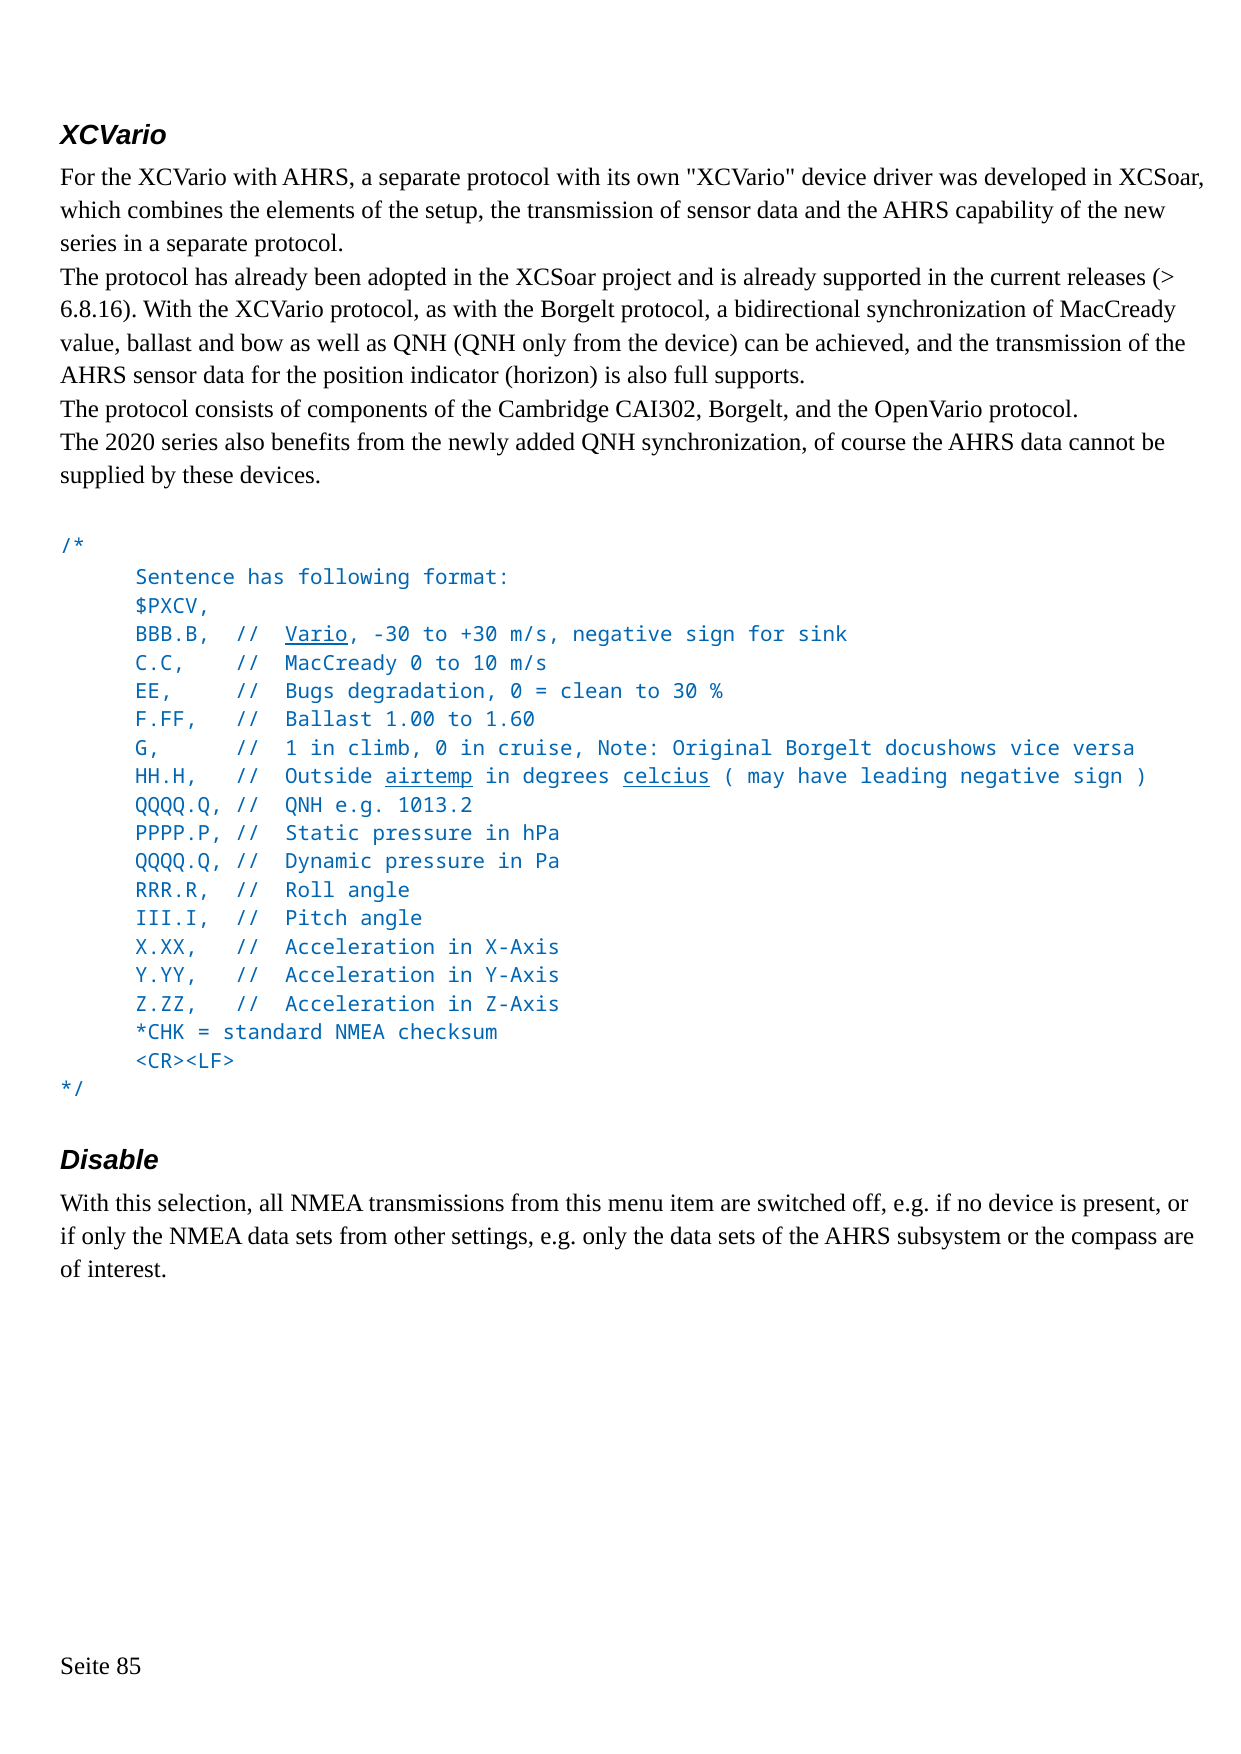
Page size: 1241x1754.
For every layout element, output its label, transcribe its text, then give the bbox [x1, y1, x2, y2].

text QQQQ.Q, // Dynamic pressure in Pa [60, 847, 1207, 875]
text With this selection, all NMEA transmissions from this menu item are switched off, e.g. if no device is present, or if only the NMEA data sets from other settings, e.g. only the data sets of the AHRS subsystem or the compass are of interest. [60, 1188, 1207, 1283]
text QQQQ.Q, // QNH e.g. 1013.2 [60, 790, 1207, 818]
text PPPP.P, // Static pressure in hPa [60, 818, 1207, 847]
text $PXCV, [60, 591, 1207, 619]
text G, // 1 in climb, 0 in cruise, Note: Original Borgelt docushows vice versa [60, 733, 1207, 761]
text */ [60, 1074, 1207, 1103]
text Z.ZZ, // Acceleration in Z-Axis [60, 989, 1207, 1017]
subtitle XCVario [60, 118, 1207, 150]
text BBB.B, // Vario, -30 to +30 m/s, negative sign for sink [60, 619, 1207, 648]
text HH.H, // Outside airtemp in degrees celcius ( may have leading negative sign ) [60, 761, 1207, 790]
text For the XCVario with AHRS, a separate protocol with its own "XCVario" device driver was developed in XCSoar, which combines the elements of the setup, the transmission of sensor data and the AHRS capability of the new series in a separate protocol. The protocol has already been adopted in the XCSoar project and is already supported in the current releases (> 6.8.16). With the XCVario protocol, as with the Borgelt protocol, a bidirectional synchronization of MacCready value, ballast and bow as well as QNH (QNH only from the device) can be achieved, and the transmission of the AHRS sensor data for the position indicator (horizon) is also full supports. The protocol consists of components of the Cambridge CAI302, Borgelt, and the OpenVario protocol. The 2020 series also benefits from the newly added QNH synchronization, of course the AHRS data cannot be supplied by these devices. [60, 162, 1207, 488]
text <CR><LF> [60, 1046, 1207, 1074]
text RRR.R, // Roll angle [60, 875, 1207, 903]
subtitle Disable [60, 1143, 1207, 1175]
text F.FF, // Ballast 1.00 to 1.60 [60, 704, 1207, 733]
text EE, // Bugs degradation, 0 = clean to 30 % [60, 676, 1207, 704]
text Y.YY, // Acceleration in Y-Axis [60, 960, 1207, 989]
text *CHK = standard NMEA checksum [60, 1017, 1207, 1046]
text III.I, // Pitch angle [60, 903, 1207, 932]
text Sentence has following format: [60, 562, 1207, 591]
text X.XX, // Acceleration in X-Axis [60, 932, 1207, 960]
text C.C, // MacCready 0 to 10 m/s [60, 648, 1207, 676]
text /* [60, 531, 1207, 559]
